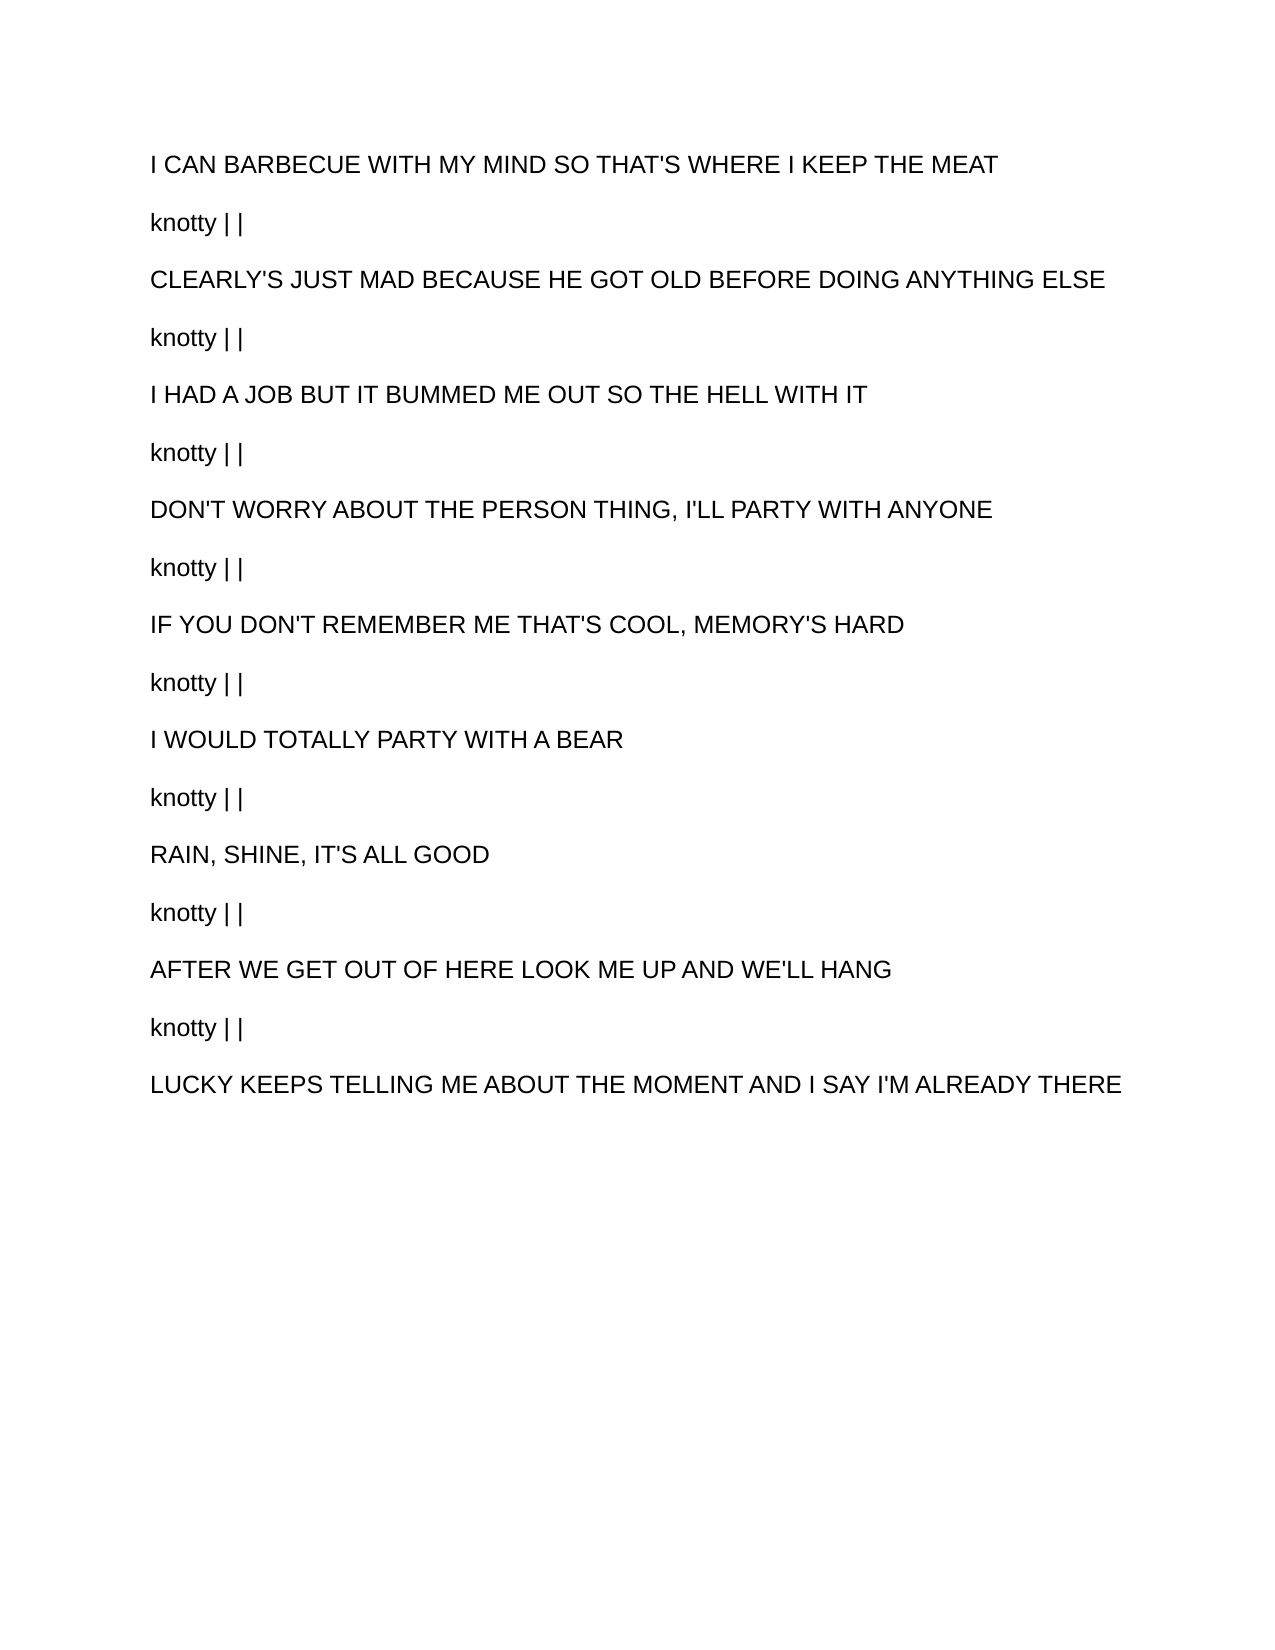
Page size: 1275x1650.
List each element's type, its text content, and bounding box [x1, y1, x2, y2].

text DON'T WORRY ABOUT THE PERSON THING, I'LL PARTY WITH ANYONE [150, 495, 1125, 524]
text LUCKY KEEPS TELLING ME ABOUT THE MOMENT AND I SAY I'M ALREADY THERE [150, 1070, 1125, 1099]
text RAIN, SHINE, IT'S ALL GOOD [150, 840, 1125, 869]
text knotty | | [150, 1012, 1125, 1041]
text I HAD A JOB BUT IT BUMMED ME OUT SO THE HELL WITH IT [150, 380, 1125, 409]
text knotty | | [150, 897, 1125, 926]
text I WOULD TOTALLY PARTY WITH A BEAR [150, 725, 1125, 754]
text knotty | | [150, 667, 1125, 696]
text knotty | | [150, 207, 1125, 236]
text AFTER WE GET OUT OF HERE LOOK ME UP AND WE'LL HANG [150, 955, 1125, 984]
text I CAN BARBECUE WITH MY MIND SO THAT'S WHERE I KEEP THE MEAT [150, 150, 1125, 179]
text IF YOU DON'T REMEMBER ME THAT'S COOL, MEMORY'S HARD [150, 610, 1125, 639]
text knotty | | [150, 782, 1125, 811]
text knotty | | [150, 322, 1125, 351]
text knotty | | [150, 552, 1125, 581]
text knotty | | [150, 437, 1125, 466]
text CLEARLY'S JUST MAD BECAUSE HE GOT OLD BEFORE DOING ANYTHING ELSE [150, 265, 1125, 294]
